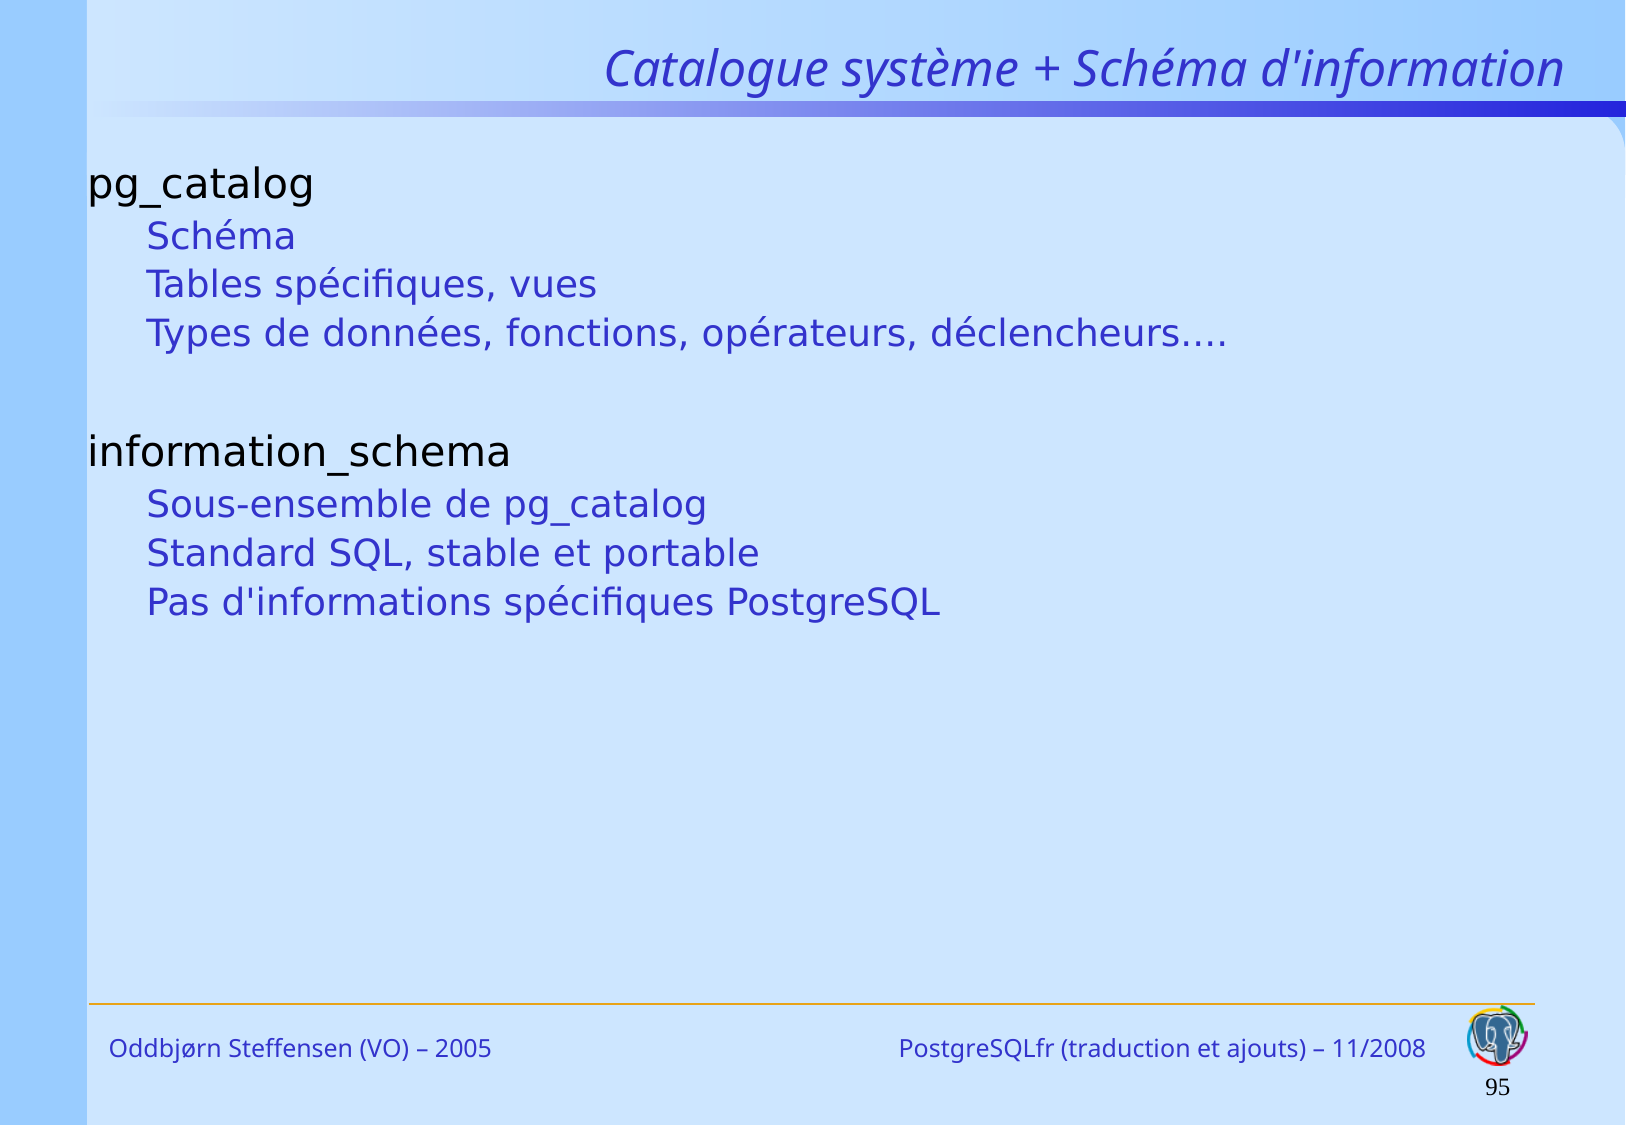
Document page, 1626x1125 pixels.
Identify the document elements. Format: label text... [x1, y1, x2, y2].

title Catalogue système + Schéma d'information [172, 0, 1567, 134]
picture [1467, 1005, 1528, 1066]
list pg_catalog Schéma Tables spécifiques, vues Types de données, fonctions, opérateurs, déclencheurs.... information_schema Sous-ensemble de pg_catalog Standard SQL, stable et portable Pas d'informations spécifiques PostgreSQL [86, 159, 1520, 965]
